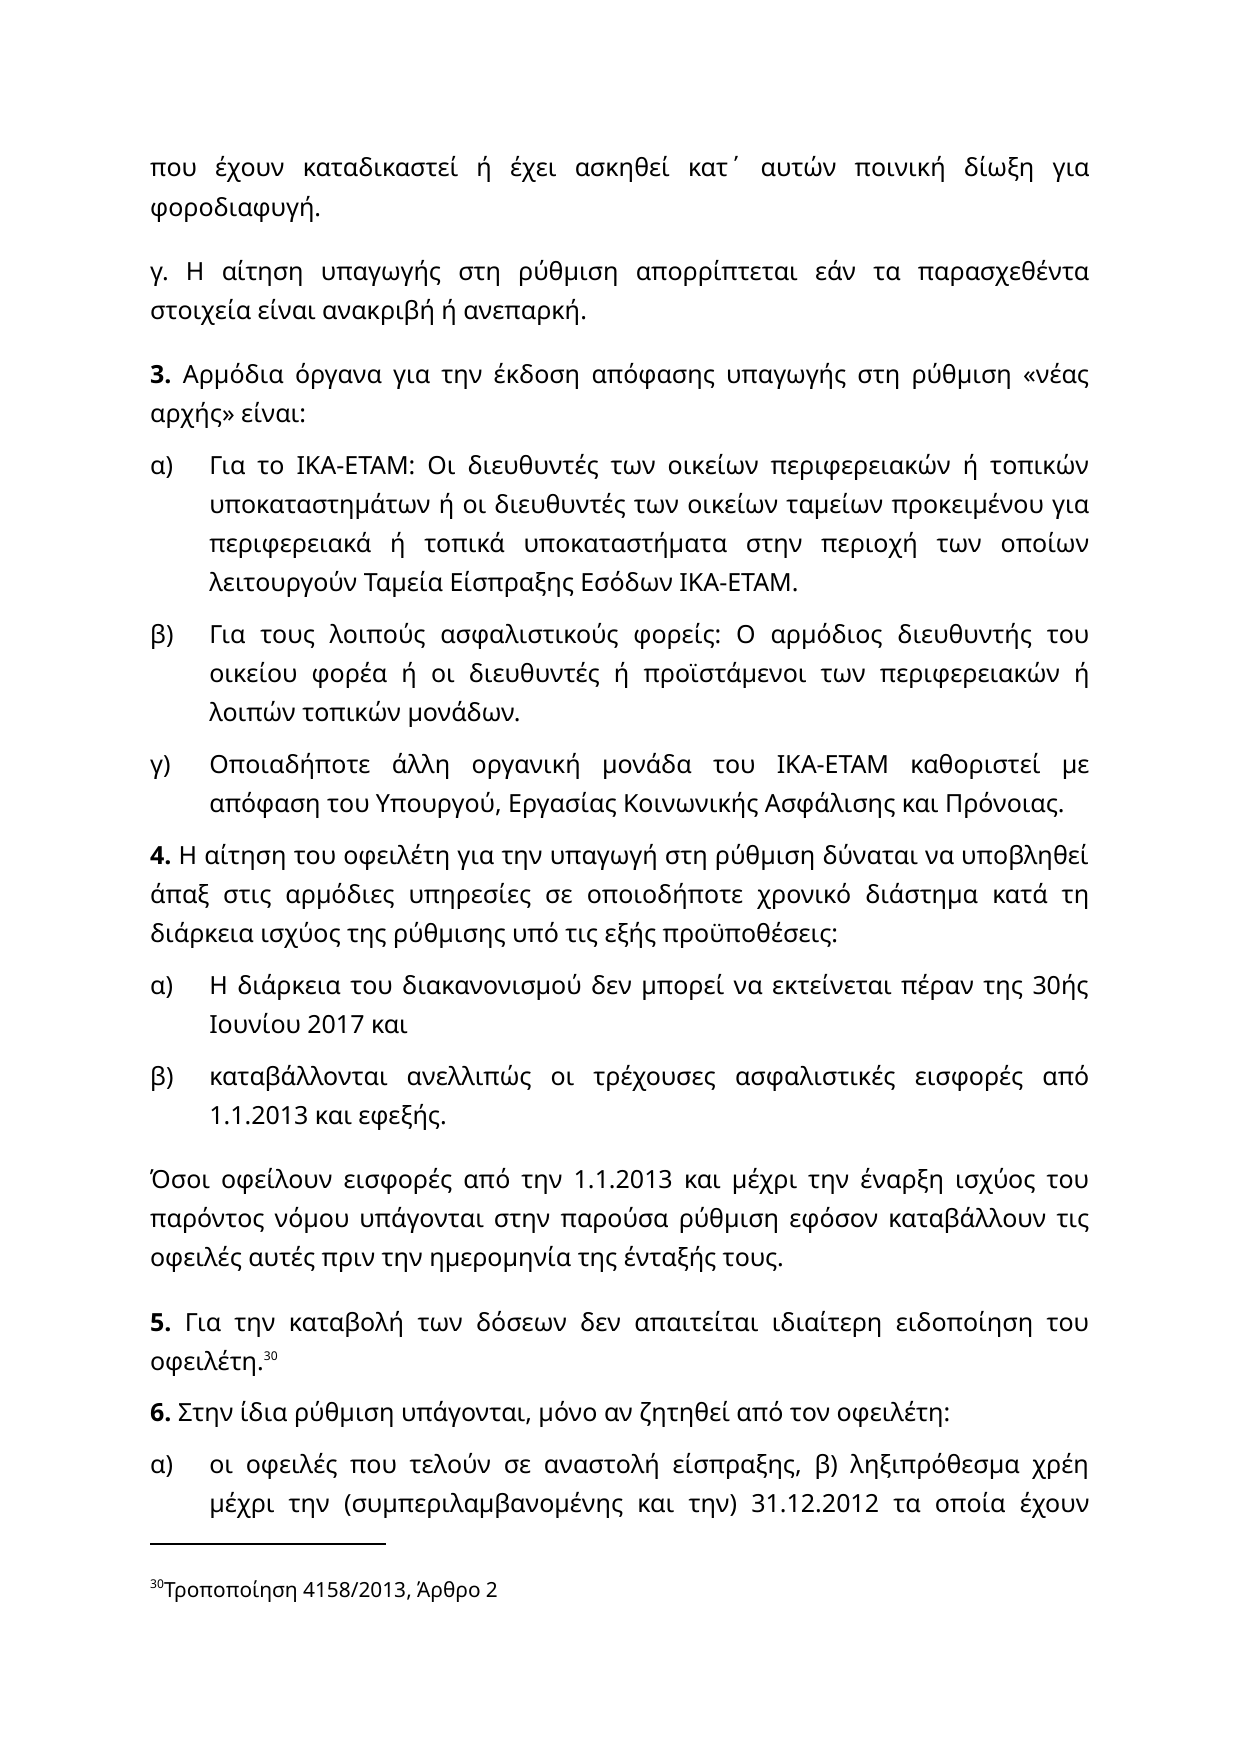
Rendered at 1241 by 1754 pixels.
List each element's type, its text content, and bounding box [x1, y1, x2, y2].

text 5. Για την καταβολή των δόσεων δεν απαιτείται ιδιαίτερη ειδοποίηση του οφειλέτη. [150, 1304, 1090, 1377]
list α) Για το ΙΚΑ-ΕΤΑΜ: Οι διευθυντές των οικείων περιφερειακών ή τοπικών υποκαταστημάτων ή οι διευθυντές των οικείων ταμείων προκειμένου για περιφερειακά ή τοπικά υποκαταστήματα στην περιοχή των οποίων λειτουργούν Ταμεία Είσπραξης Εσόδων ΙΚΑ-ΕΤΑΜ. [150, 447, 1090, 599]
text 3. Αρμόδια όργανα για την έκδοση απόφασης υπαγωγής στη ρύθμιση «νέας αρχής» είναι: [150, 357, 1090, 430]
text 6. Στην ίδια ρύθμιση υπάγονται, μόνο αν ζητηθεί από τον οφειλέτη: [150, 1395, 1090, 1429]
list β) Για τους λοιπούς ασφαλιστικούς φορείς: Ο αρμόδιος διευθυντής του οικείου φορέα ή οι διευθυντές ή προϊστάμενοι των περιφερειακών ή λοιπών τοπικών μονάδων. [150, 617, 1090, 729]
text Τροποποίηση 4158/2013, Άρθρο 2 [150, 1576, 1090, 1604]
list α) οι οφειλές που τελούν σε αναστολή είσπραξης, β) ληξιπρόθεσμα χρέη μέχρι την (συμπεριλαμβανομένης και την) 31.12.2012 τα οποία έχουν [150, 1447, 1090, 1520]
text 4. Η αίτηση του οφειλέτη για την υπαγωγή στη ρύθμιση δύναται να υποβληθεί άπαξ στις αρμόδιες υπηρεσίες σε οποιοδήποτε χρονικό διάστημα κατά τη διάρκεια ισχύος της ρύθμισης υπό τις εξής προϋποθέσεις: [150, 837, 1090, 950]
list α) Η διάρκεια του διακανονισμού δεν μπορεί να εκτείνεται πέραν της 30ής Ιουνίου 2017 και [150, 967, 1090, 1041]
text που έχουν καταδικαστεί ή έχει ασκηθεί κατ΄ αυτών ποινική δίωξη για φοροδιαφυγή. [150, 150, 1090, 223]
list β) καταβάλλονται ανελλιπώς οι τρέχουσες ασφαλιστικές εισφορές από 1.1.2013 και εφεξής. [150, 1058, 1090, 1132]
text γ. Η αίτηση υπαγωγής στη ρύθμιση απορρίπτεται εάν τα παρασχεθέντα στοιχεία είναι ανακριβή ή ανεπαρκή. [150, 253, 1090, 327]
text Όσοι οφείλουν εισφορές από την 1.1.2013 και μέχρι την έναρξη ισχύος του παρόντος νόμου υπάγονται στην παρούσα ρύθμιση εφόσον καταβάλλουν τις οφειλές αυτές πριν την ημερομηνία της ένταξής τους. [150, 1162, 1090, 1274]
list γ) Οποιαδήποτε άλλη οργανική μονάδα του ΙΚΑ-ΕΤΑΜ καθοριστεί με απόφαση του Υπουργού, Εργασίας Κοινωνικής Ασφάλισης και Πρόνοιας. [150, 747, 1090, 820]
